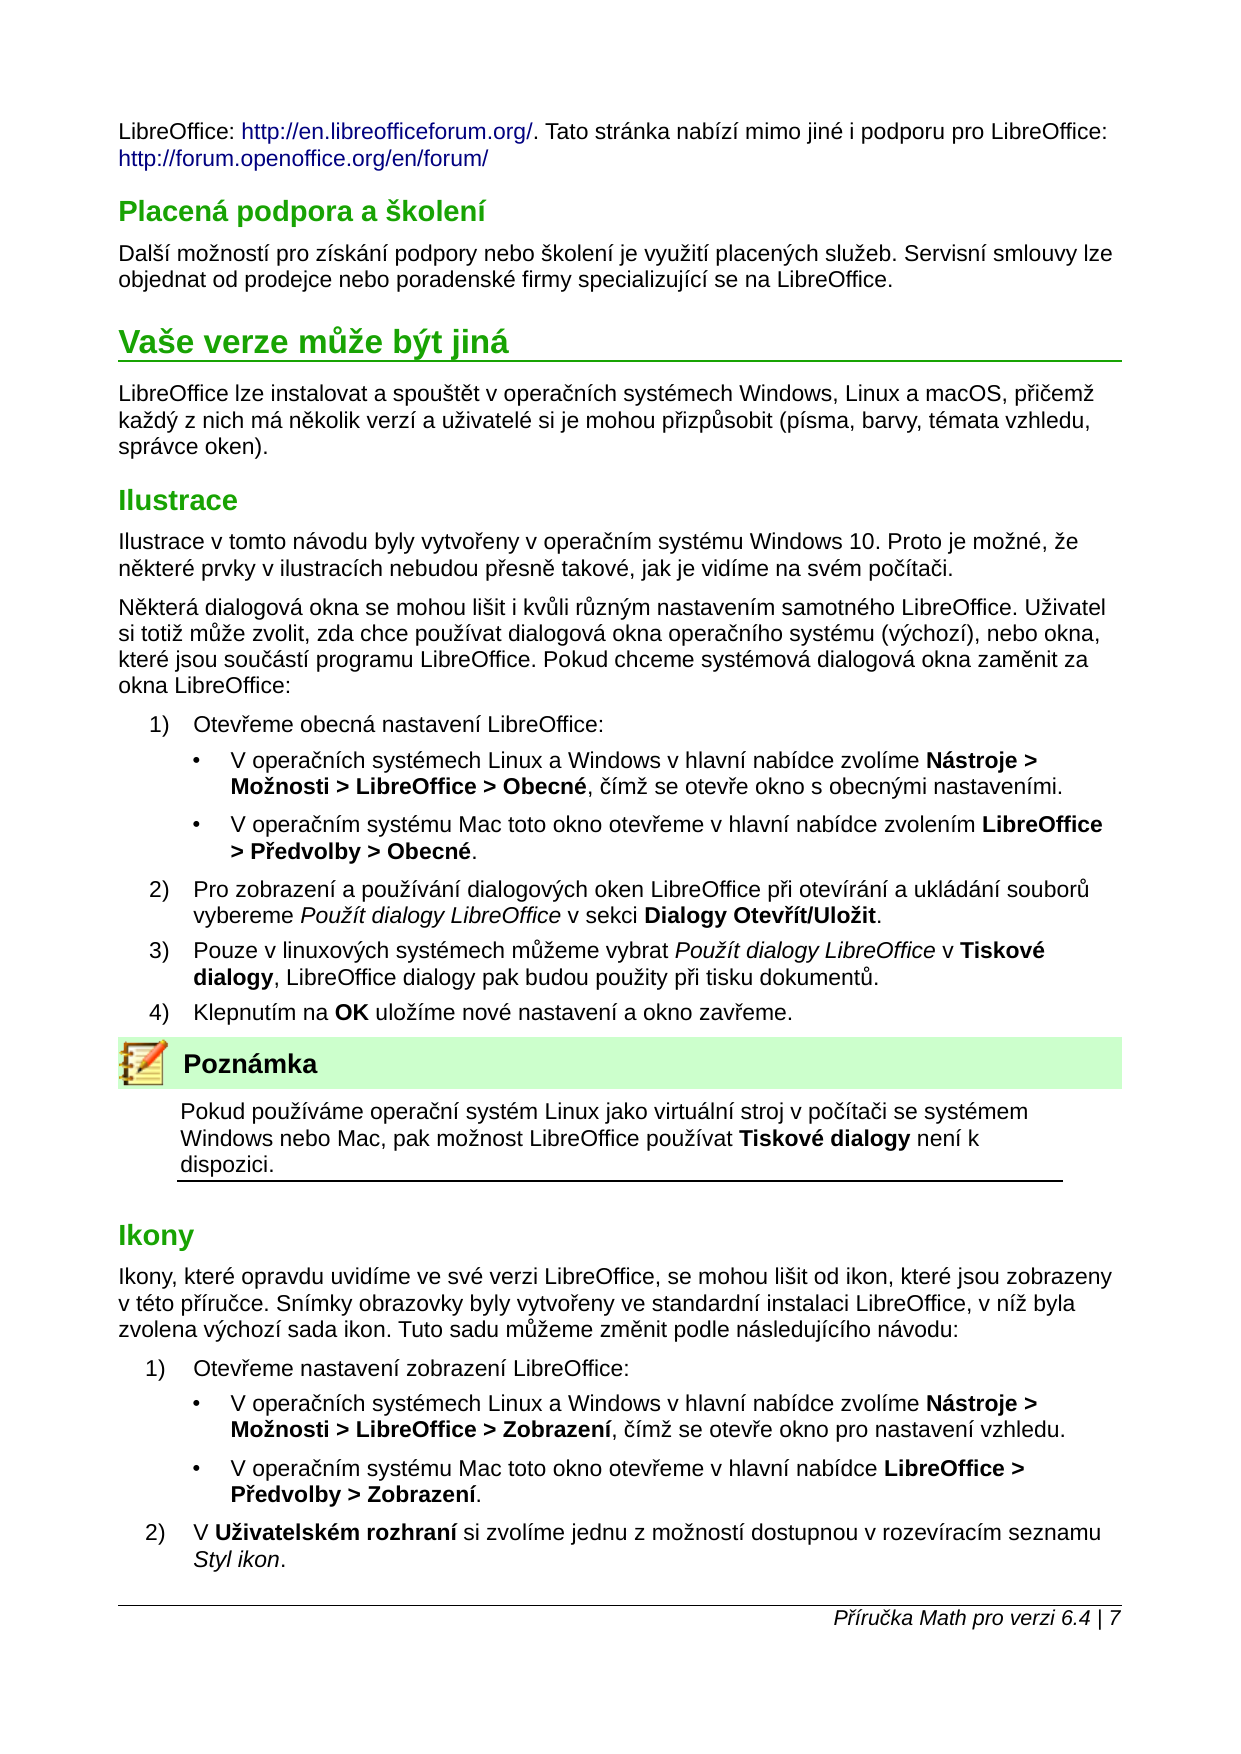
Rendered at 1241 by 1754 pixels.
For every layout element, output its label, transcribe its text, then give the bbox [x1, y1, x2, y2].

list V operačním systému Mac toto okno otevřeme v hlavní nabídce zvolením LibreOffice > Předvolby > Obecné. [192, 811, 1122, 864]
subtitle Ikony [118, 1218, 1122, 1251]
text Pokud používáme operační systém Linux jako virtuální stroj v počítači se systémem Windows nebo Mac, pak možnost LibreOffice používat Tiskové dialogy není k dispozici. [177, 1095, 1063, 1180]
text LibreOffice: http://en.libreofficeforum.org/. Tato stránka nabízí mimo jiné i podporu pro LibreOffice: http://forum.openoffice.org/en/forum/ [118, 118, 1122, 171]
text Další možností pro získání podpory nebo školení je využití placených služeb. Servisní smlouvy lze objednat od prodejce nebo poradenské firmy specializující se na LibreOffice. [118, 240, 1122, 292]
list Pro zobrazení a používání dialogových oken LibreOffice při otevírání a ukládání souborů vybereme Použít dialogy LibreOffice v sekci Dialogy Otevřít/Uložit. [169, 876, 1122, 929]
text LibreOffice lze instalovat a spouštět v operačních systémech Windows, Linux a macOS, přičemž každý z nich má několik verzí a uživatelé si je mohou přizpůsobit (písma, barvy, témata vzhledu, správce oken). [118, 380, 1122, 459]
list V Uživatelském rozhraní si zvolíme jednu z možností dostupnou v rozevíracím seznamu Styl ikon. [165, 1519, 1122, 1572]
list Otevřeme obecná nastavení LibreOffice: [169, 711, 1122, 738]
list V operačních systémech Linux a Windows v hlavní nabídce zvolíme Nástroje > Možnosti > LibreOffice > Obecné, čímž se otevře okno s obecnými nastaveními. [192, 747, 1122, 799]
list Pouze v linuxových systémech můžeme vybrat Použít dialogy LibreOffice v Tiskové dialogy, LibreOffice dialogy pak budou použity při tisku dokumentů. [169, 937, 1122, 990]
list V operačním systému Mac toto okno otevřeme v hlavní nabídce LibreOffice > Předvolby > Zobrazení. [192, 1454, 1122, 1507]
list V operačních systémech Linux a Windows v hlavní nabídce zvolíme Nástroje > Možnosti > LibreOffice > Zobrazení, čímž se otevře okno pro nastavení vzhledu. [192, 1390, 1122, 1443]
list Otevřeme nastavení zobrazení LibreOffice: [165, 1355, 1122, 1381]
list Klepnutím na OK uložíme nové nastavení a okno zavřeme. [169, 999, 1122, 1025]
text Některá dialogová okna se mohou lišit i kvůli různým nastavením samotného LibreOffice. Uživatel si totiž může zvolit, zda chce používat dialogová okna operačního systému (výchozí), nebo okna, které jsou součástí programu LibreOffice. Pokud chceme systémová dialogová okna zaměnit za okna LibreOffice: [118, 593, 1122, 699]
subtitle Placená podpora a školení [118, 194, 1122, 228]
subtitle Poznámka [118, 1037, 1122, 1089]
picture [119, 1038, 170, 1089]
subtitle Ilustrace [118, 483, 1122, 516]
text Ikony, které opravdu uvidíme ve své verzi LibreOffice, se mohou lišit od ikon, které jsou zobrazeny v této příručce. Snímky obrazovky byly vytvořeny ve standardní instalaci LibreOffice, v níž byla zvolena výchozí sada ikon. Tuto sadu můžeme změnit podle následujícího návodu: [118, 1263, 1122, 1342]
subtitle Vaše verze může být jiná [118, 322, 1122, 360]
text Ilustrace v tomto návodu byly vytvořeny v operačním systému Windows 10. Proto je možné, že některé prvky v ilustracích nebudou přesně takové, jak je vidíme na svém počítači. [118, 528, 1122, 581]
